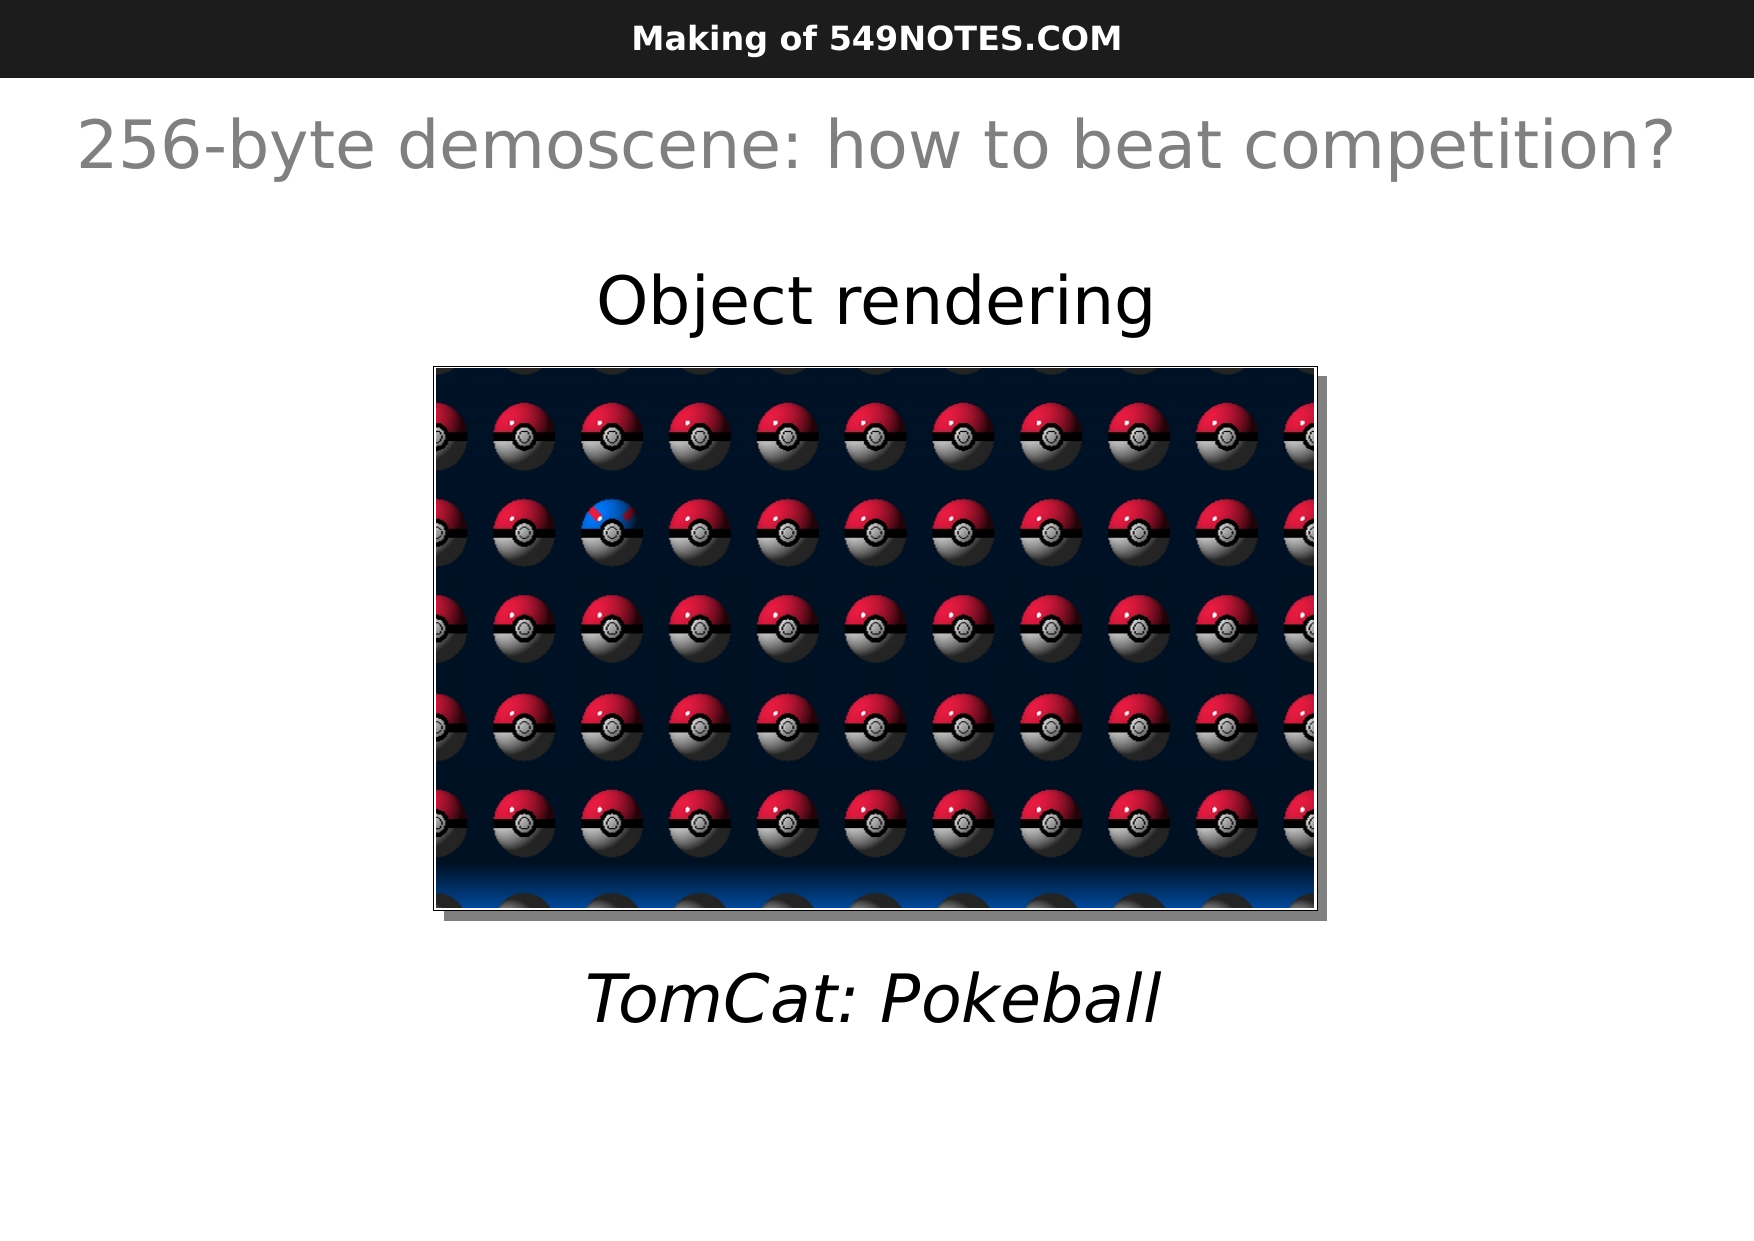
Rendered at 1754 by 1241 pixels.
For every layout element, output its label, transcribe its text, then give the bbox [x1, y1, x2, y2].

text 256-byte demoscene: how to beat competition? [0, 107, 1754, 185]
picture [436, 368, 1314, 908]
text TomCat: Pokeball [0, 961, 1754, 1038]
text Object rendering [0, 262, 1754, 340]
